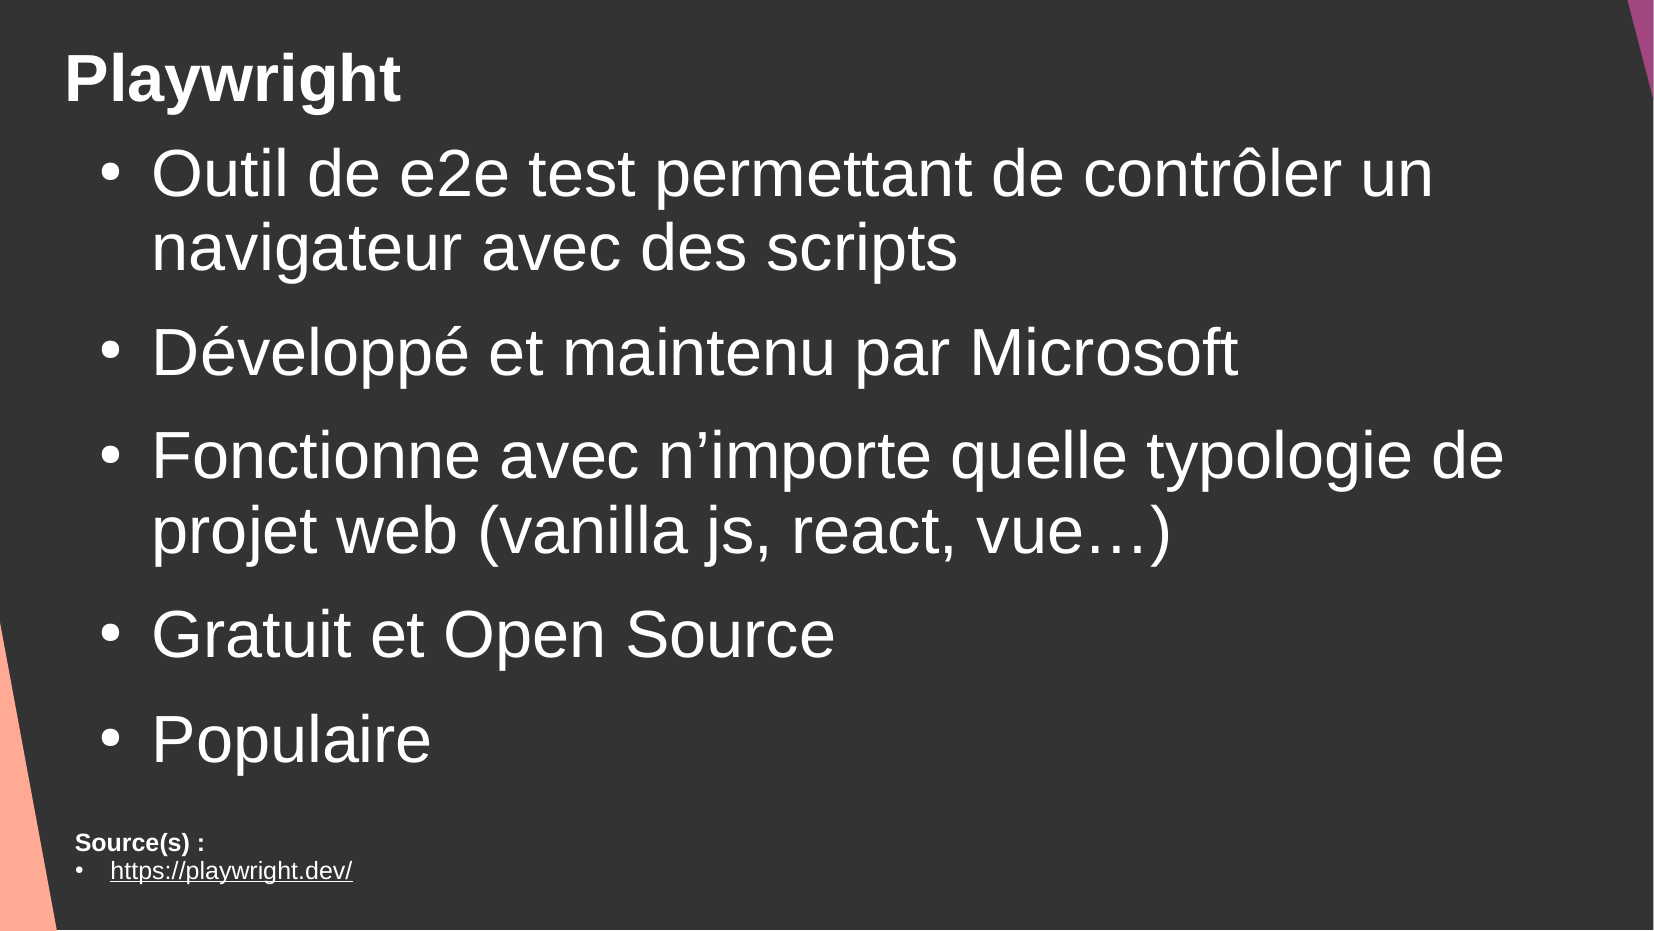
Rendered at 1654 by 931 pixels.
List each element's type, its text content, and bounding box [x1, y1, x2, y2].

text_box [1627, 0, 1654, 103]
text_box Source(s) : https://playwright.dev/ [60, 821, 1546, 906]
title Playwright [64, 40, 1635, 116]
list Outil de e2e test permettant de contrôler un navigateur avec des scripts Développé et maintenu par Microsoft Fonctionne avec n’importe quelle typologie de projet web (vanilla js, react, vue…) Gratuit et Open Source Populaire [80, 135, 1620, 804]
text_box [0, 622, 57, 931]
